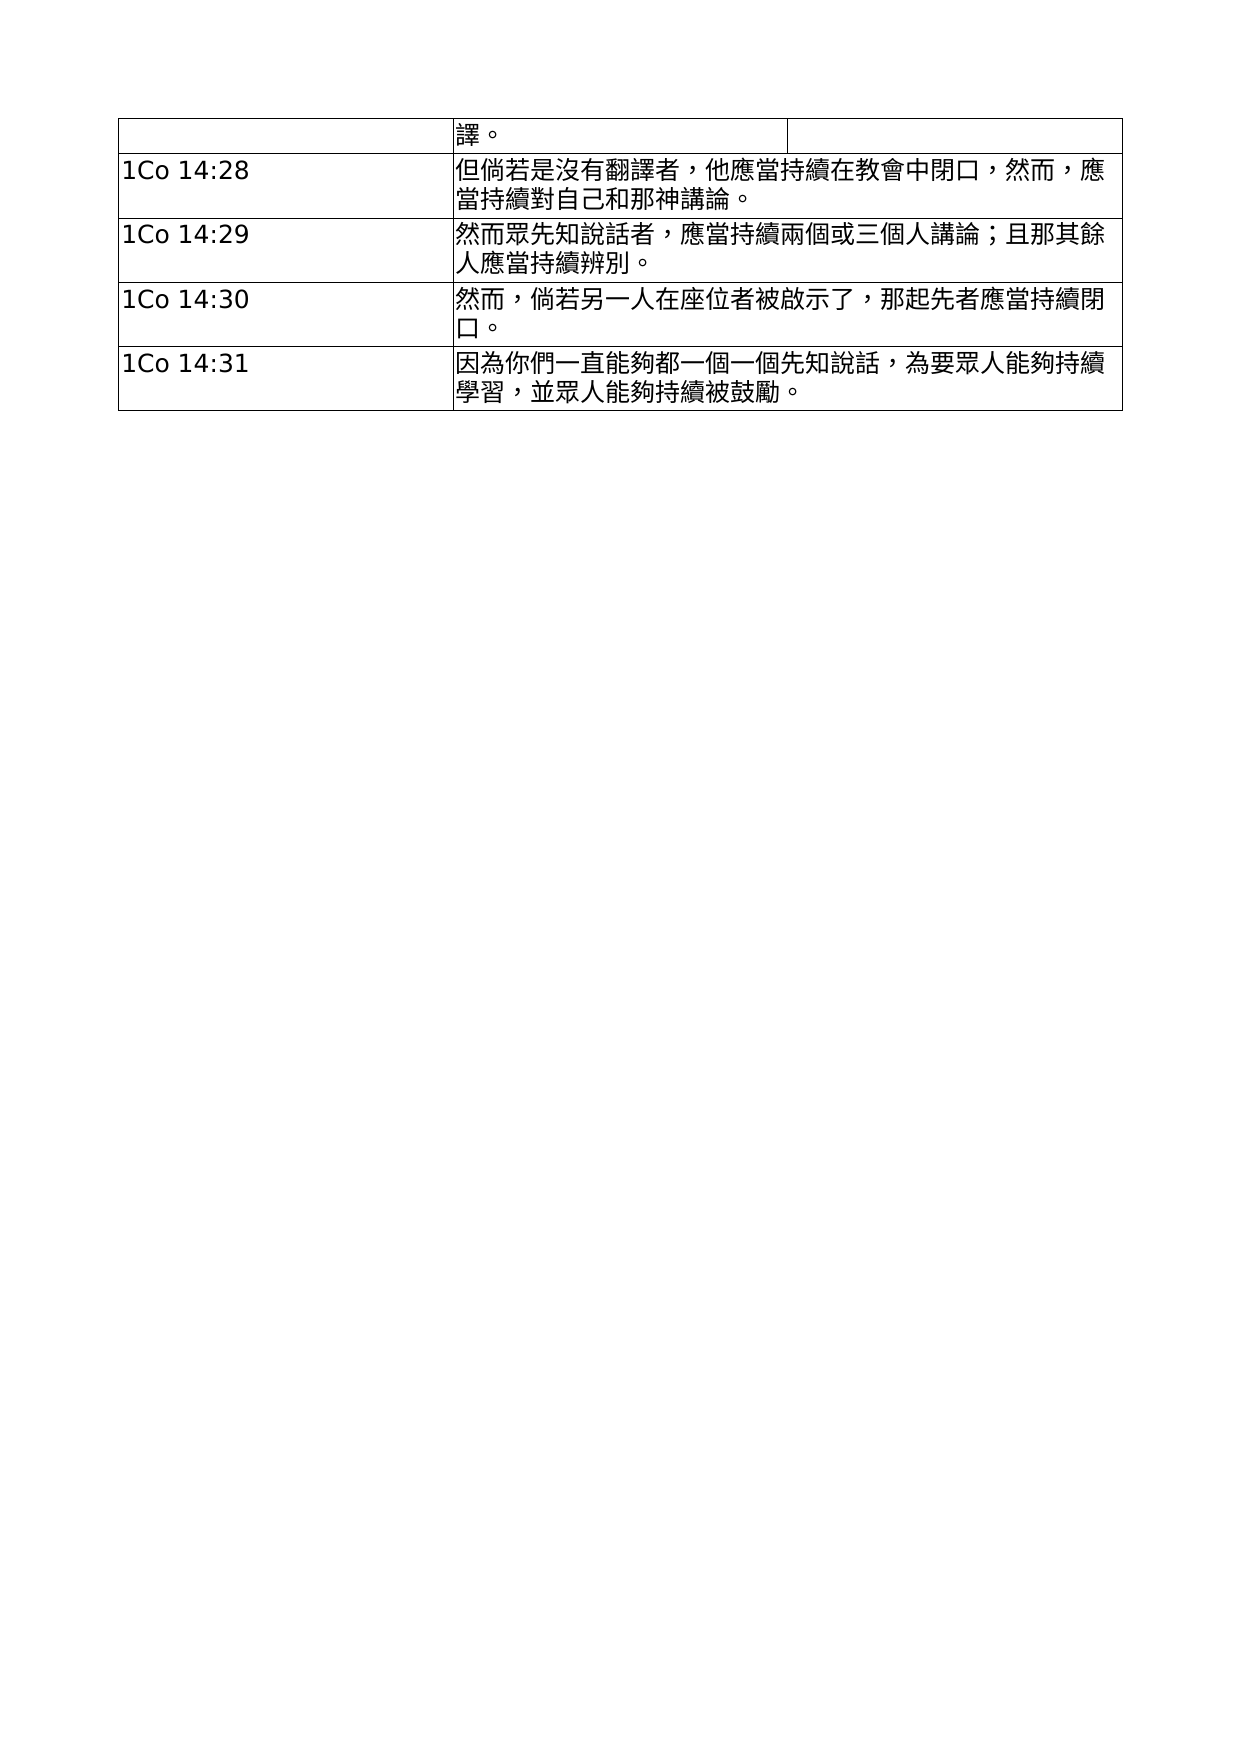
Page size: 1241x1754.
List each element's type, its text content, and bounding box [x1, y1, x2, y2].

table_cell 譯。 [454, 119, 787, 153]
table_cell [788, 119, 1122, 153]
table_cell 因為你們一直能夠都一個一個先知說話，為要眾人能夠持續學習，並眾人能夠持續被鼓勵。 [454, 347, 1122, 410]
table_cell 1Co 14:31 [119, 347, 453, 410]
table_cell 然而，倘若另一人在座位者被啟示了，那起先者應當持續閉口。 [454, 283, 1122, 346]
table_cell 但倘若是沒有翻譯者，他應當持續在教會中閉口，然而，應當持續對自己和那神講論。 [454, 154, 1122, 217]
table_cell 1Co 14:29 [119, 219, 453, 282]
table_cell 1Co 14:28 [119, 154, 453, 217]
table_cell [119, 119, 453, 153]
table_cell 1Co 14:30 [119, 283, 453, 346]
table_cell 然而眾先知說話者，應當持續兩個或三個人講論；且那其餘人應當持續辨別。 [454, 219, 1122, 282]
